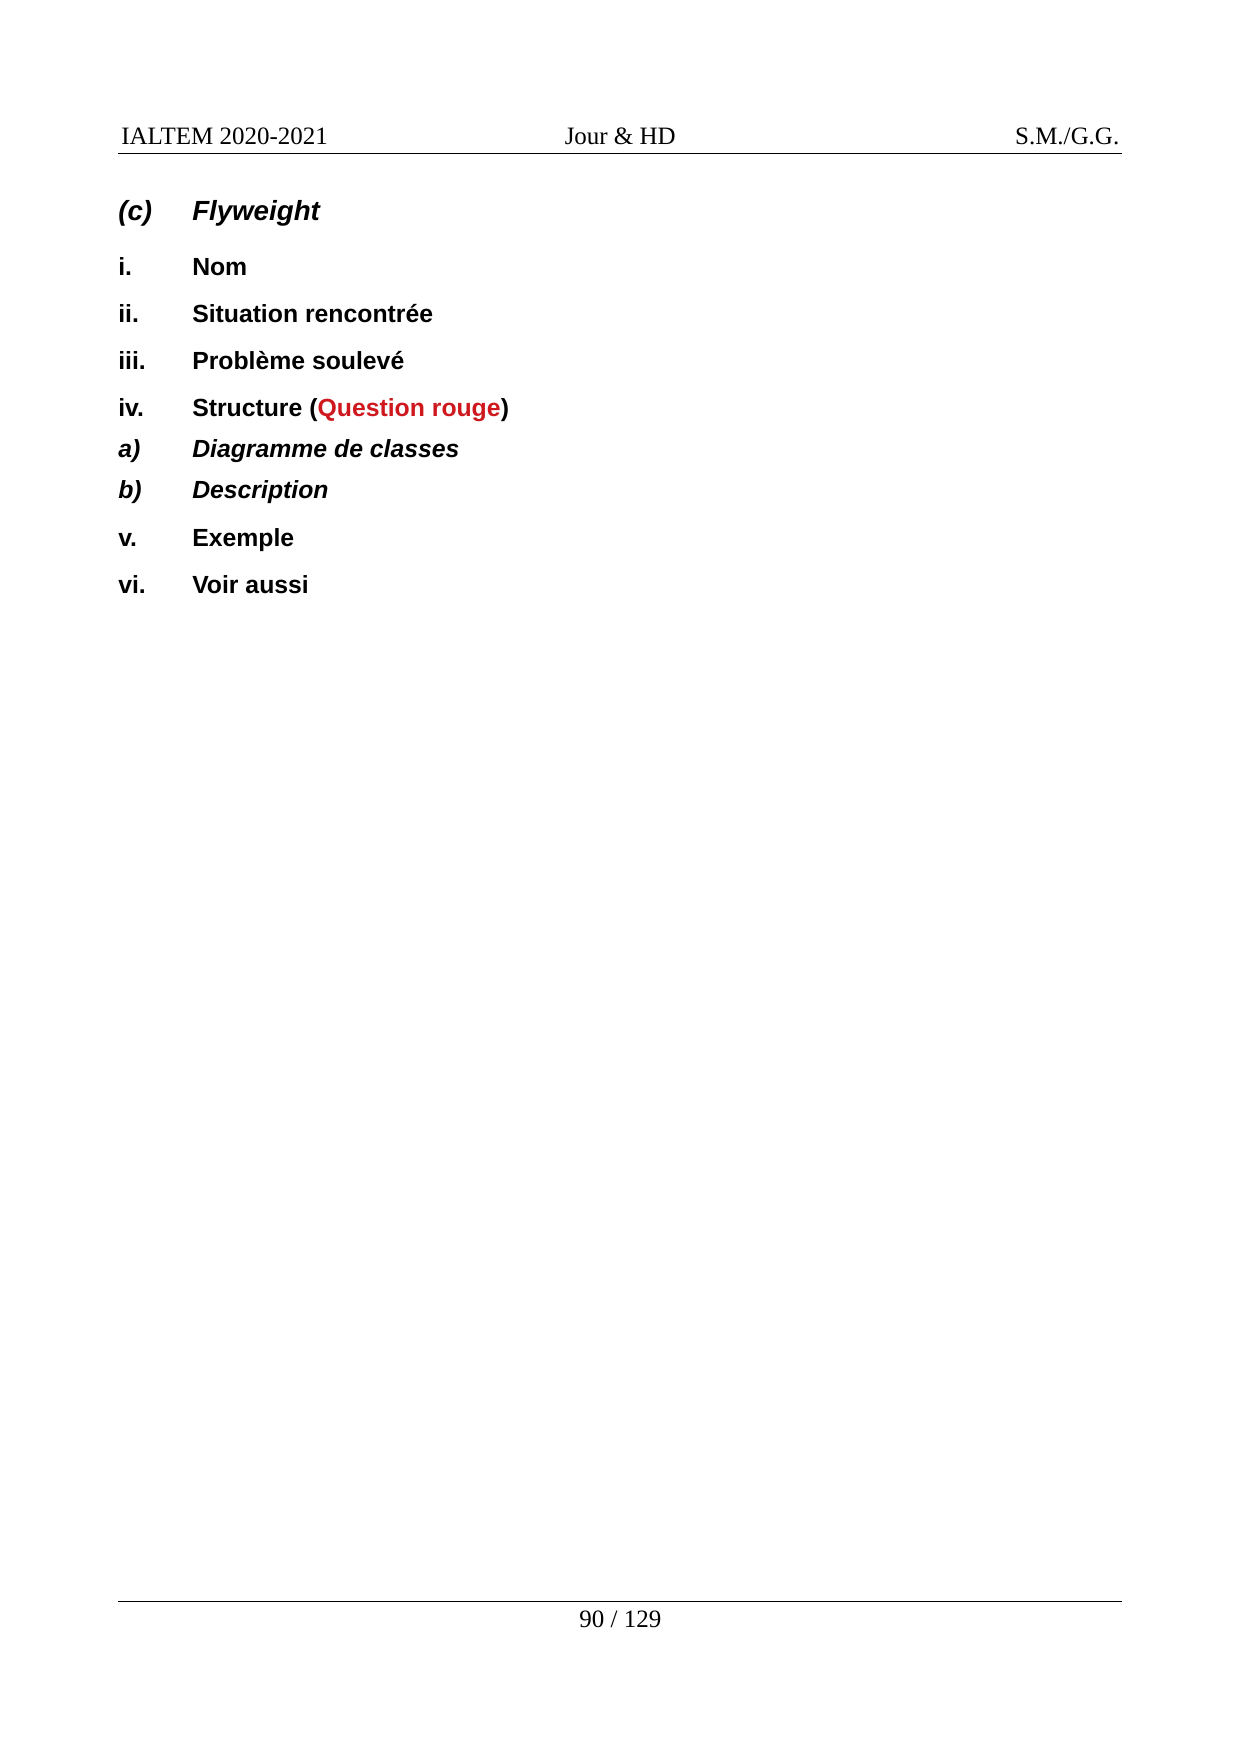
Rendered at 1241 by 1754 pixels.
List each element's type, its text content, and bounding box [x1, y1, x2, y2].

subtitle Diagramme de classes [118, 434, 1122, 463]
subtitle Structure (Question rouge) [118, 393, 1122, 422]
subtitle Exemple [118, 523, 1122, 551]
subtitle Problème soulevé [118, 346, 1122, 375]
subtitle Description [118, 476, 1122, 504]
subtitle Voir aussi [118, 570, 1122, 599]
subtitle Nom [118, 252, 1122, 280]
subtitle Situation rencontrée [118, 299, 1122, 327]
subtitle Flyweight [118, 195, 1122, 227]
